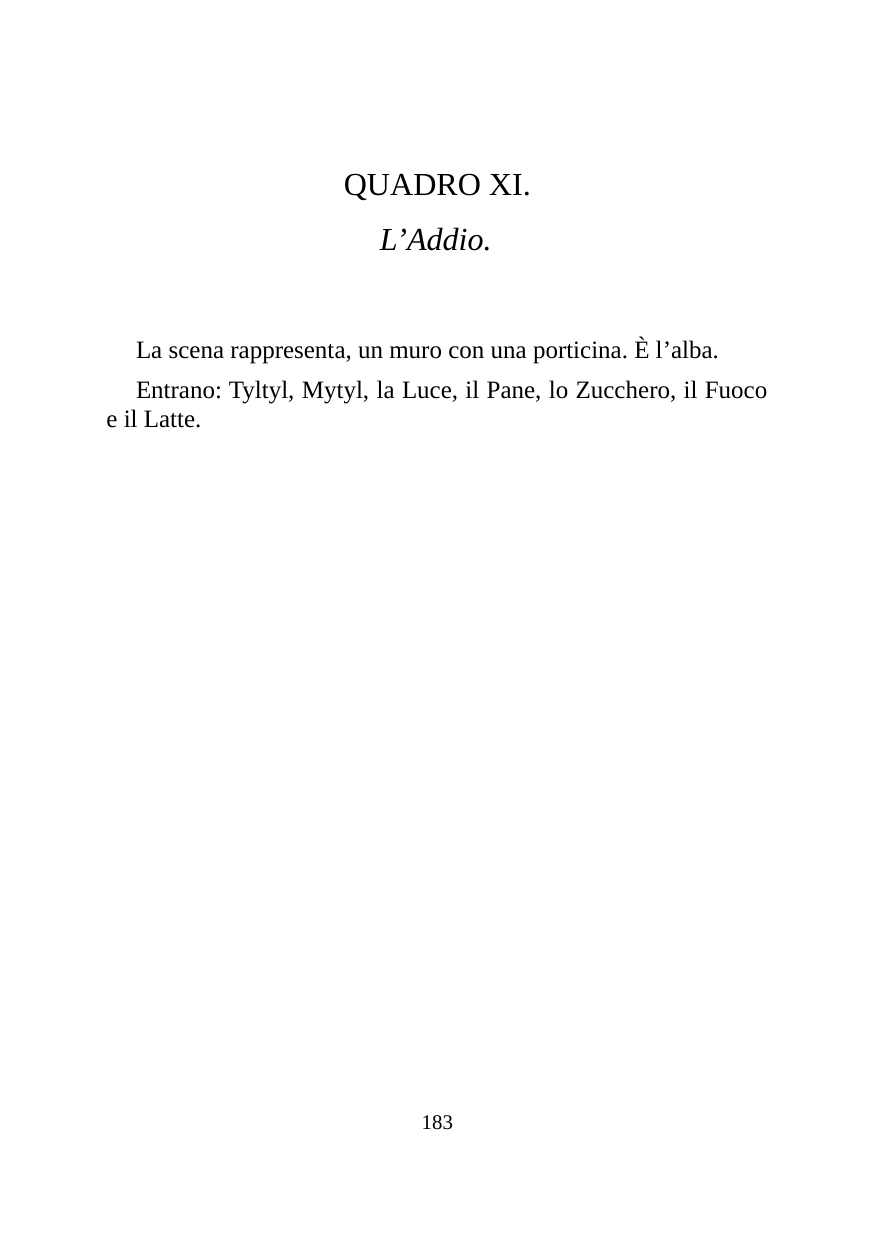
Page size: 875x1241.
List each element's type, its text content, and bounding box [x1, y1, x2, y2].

text La scena rappresenta, un muro con una porticina. È l’alba. [106, 335, 768, 364]
text Entrano: Tyltyl, Mytyl, la Luce, il Pane, lo Zucchero, il Fuoco e il Latte. [106, 376, 768, 433]
subtitle QUADRO XI. L’Addio. [106, 165, 768, 257]
